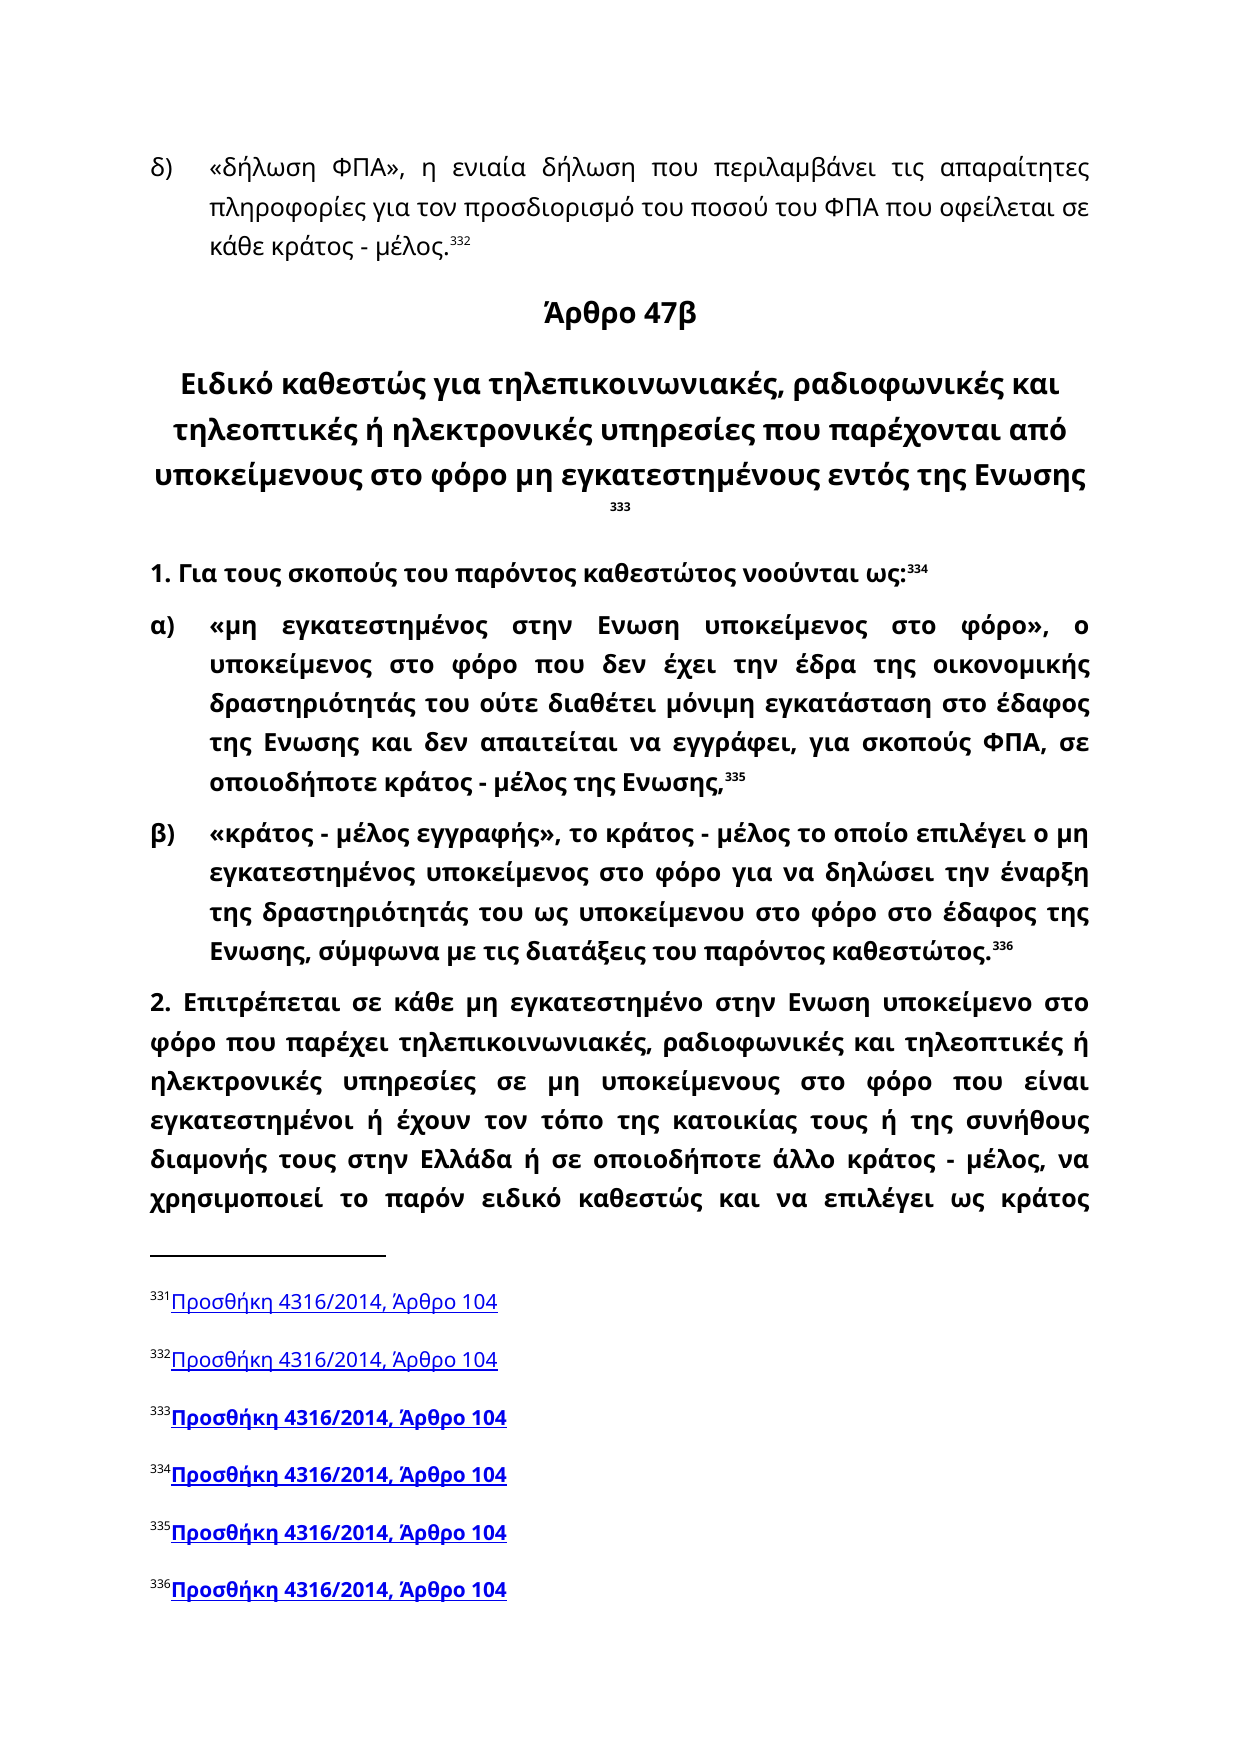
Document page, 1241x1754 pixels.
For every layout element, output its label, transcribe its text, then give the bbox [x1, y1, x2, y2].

text Προσθήκη 4316/2014, Άρθρο 104 [150, 1403, 1090, 1431]
text Προσθήκη 4316/2014, Άρθρο 104 [150, 1576, 1090, 1604]
text Προσθήκη 4316/2014, Άρθρο 104 [150, 1460, 1090, 1489]
list α) «μη εγκατεστημένος στην Ενωση υποκείμενος στο φόρο», ο υποκείμενος στο φόρο που δεν έχει την έδρα της οικονομικής δραστηριότητάς του ούτε διαθέτει μόνιμη εγκατάσταση στο έδαφος της Ενωσης και δεν απαιτείται να εγγράφει, για σκοπούς ΦΠΑ, σε οποιοδήποτε κράτος - μέλος της Ενωσης, [150, 607, 1090, 798]
list β) «κράτος - μέλος εγγραφής», το κράτος - μέλος το οποίο επιλέγει ο μη εγκατεστημένος υποκείμενος στο φόρο για να δηλώσει την έναρξη της δραστηριότητάς του ως υποκείμενου στο φόρο στο έδαφος της Ενωσης, σύμφωνα με τις διατάξεις του παρόντος καθεστώτος. [150, 816, 1090, 967]
list δ) «δήλωση ΦΠΑ», η ενιαία δήλωση που περιλαμβάνει τις απαραίτητες πληροφορίες για τον προσδιορισμό του ποσού του ΦΠΑ που οφείλεται σε κάθε κράτος - μέλος. [150, 150, 1090, 262]
subtitle Άρθρο 47β [150, 292, 1090, 332]
subtitle Ειδικό καθεστώς για τηλεπικοινωνιακές, ραδιοφωνικές και τηλεοπτικές ή ηλεκτρονικές υπηρεσίες που παρέχονται από υποκείμενους στο φόρο μη εγκατεστημένους εντός της Ενωσης [150, 363, 1090, 527]
text Προσθήκη 4316/2014, Άρθρο 104 [150, 1345, 1090, 1373]
text Προσθήκη 4316/2014, Άρθρο 104 [150, 1518, 1090, 1546]
text Προσθήκη 4316/2014, Άρθρο 104 [150, 1287, 1090, 1316]
text 1. Για τους σκοπούς του παρόντος καθεστώτος νοούνται ως: [150, 556, 1090, 590]
text 2. Επιτρέπεται σε κάθε μη εγκατεστημένο στην Ενωση υποκείμενο στο φόρο που παρέχει τηλεπικοινωνιακές, ραδιοφωνικές και τηλεοπτικές ή ηλεκτρονικές υπηρεσίες σε μη υποκείμενους στο φόρο που είναι εγκατεστημένοι ή έχουν τον τόπο της κατοικίας τους ή της συνήθους διαμονής τους στην Ελλάδα ή σε οποιοδήποτε άλλο κράτος - μέλος, να χρησιμοποιεί το παρόν ειδικό καθεστώς και να επιλέγει ως κράτος [150, 985, 1090, 1215]
